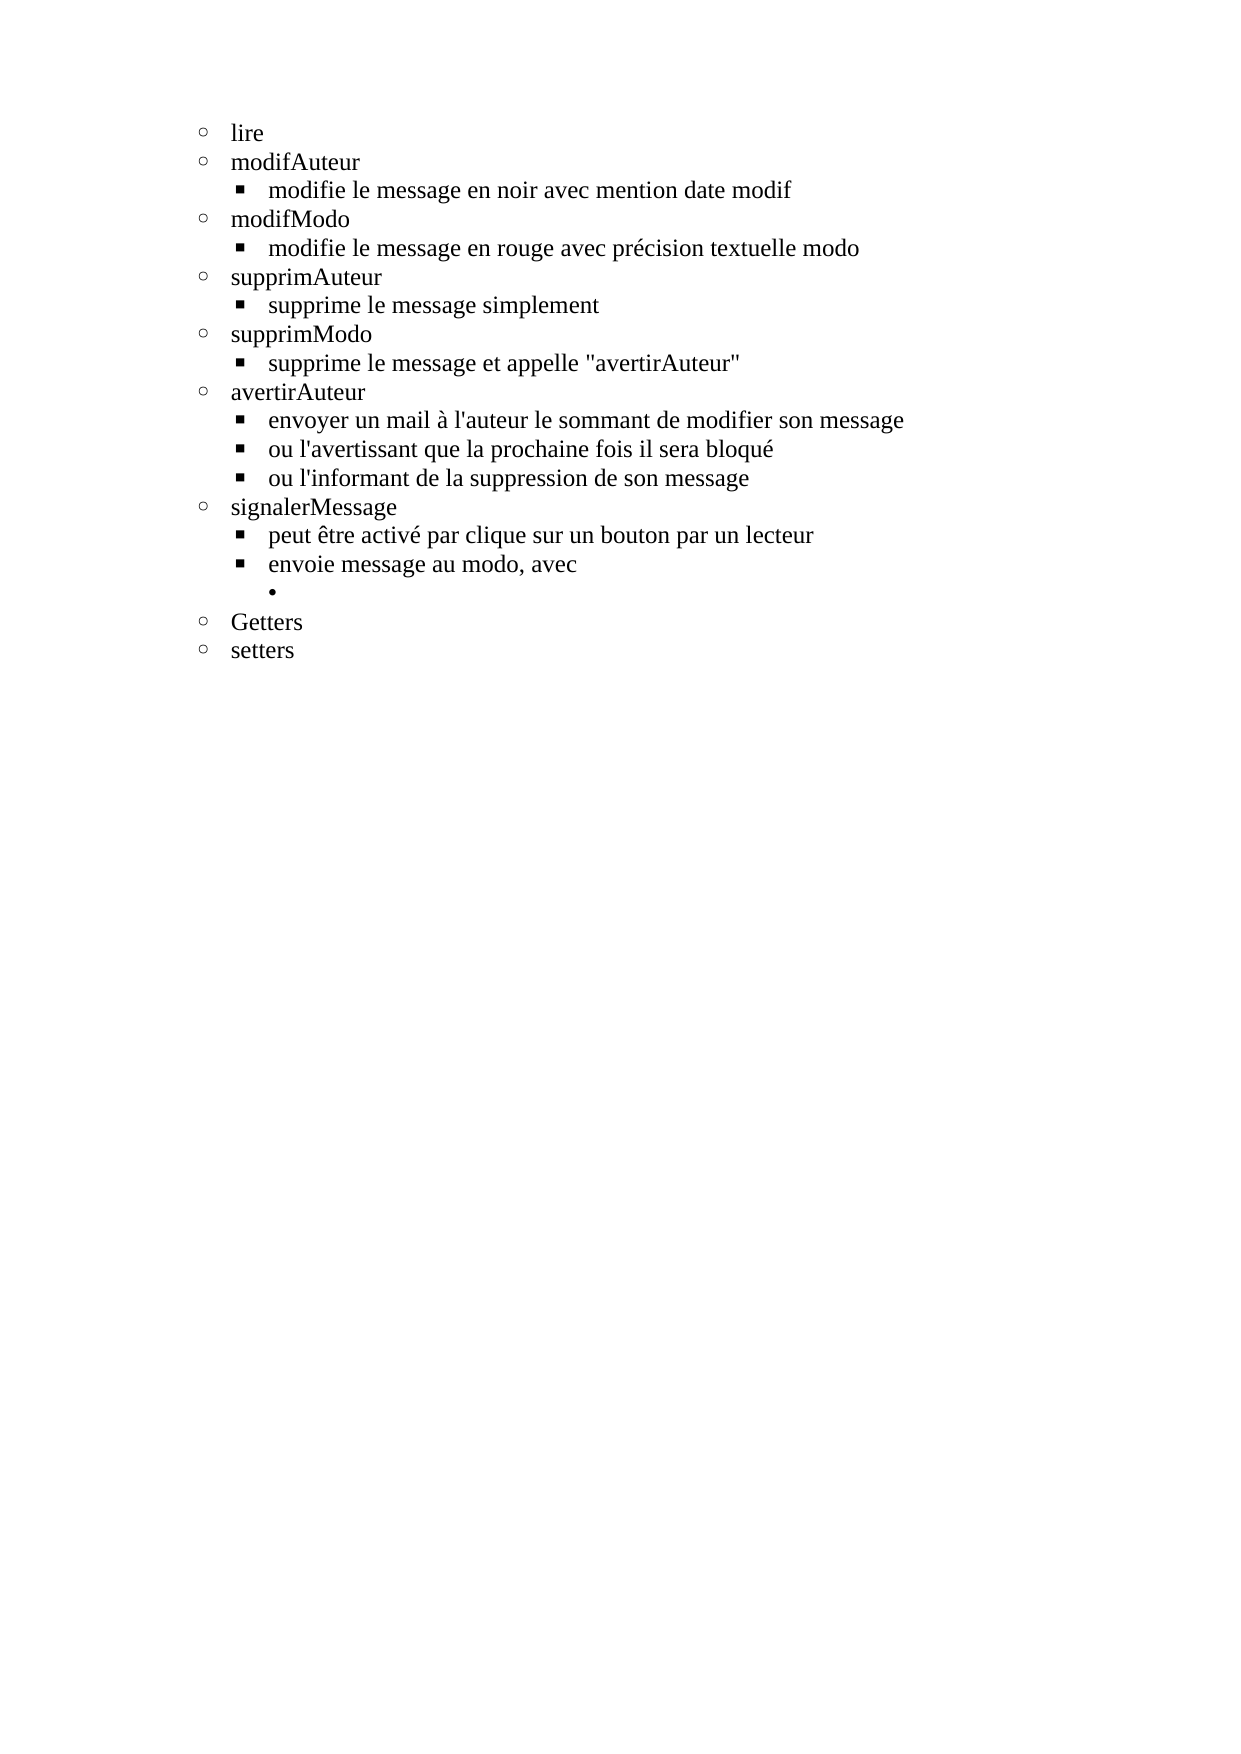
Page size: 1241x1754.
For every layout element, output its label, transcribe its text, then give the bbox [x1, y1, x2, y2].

list modifie le message en noir avec mention date modif [231, 176, 1122, 204]
list setters [193, 636, 1122, 664]
list supprimModo [193, 319, 1122, 348]
list signalerMessage [193, 492, 1122, 521]
list modifAuteur [193, 147, 1122, 176]
list envoie message au modo, avec [231, 549, 1122, 578]
list ou l'informant de la suppression de son message [231, 463, 1122, 492]
list envoyer un mail à l'auteur le sommant de modifier son message [231, 406, 1122, 434]
list avertirAuteur [193, 377, 1122, 406]
list Getters [193, 607, 1122, 636]
list modifModo [193, 204, 1122, 233]
list ou l'avertissant que la prochaine fois il sera bloqué [231, 434, 1122, 463]
list supprime le message simplement [231, 291, 1122, 319]
list lire [193, 118, 1122, 147]
list supprimAuteur [193, 262, 1122, 291]
list supprime le message et appelle "avertirAuteur" [231, 348, 1122, 377]
list modifie le message en rouge avec précision textuelle modo [231, 233, 1122, 262]
list peut être activé par clique sur un bouton par un lecteur [231, 521, 1122, 549]
